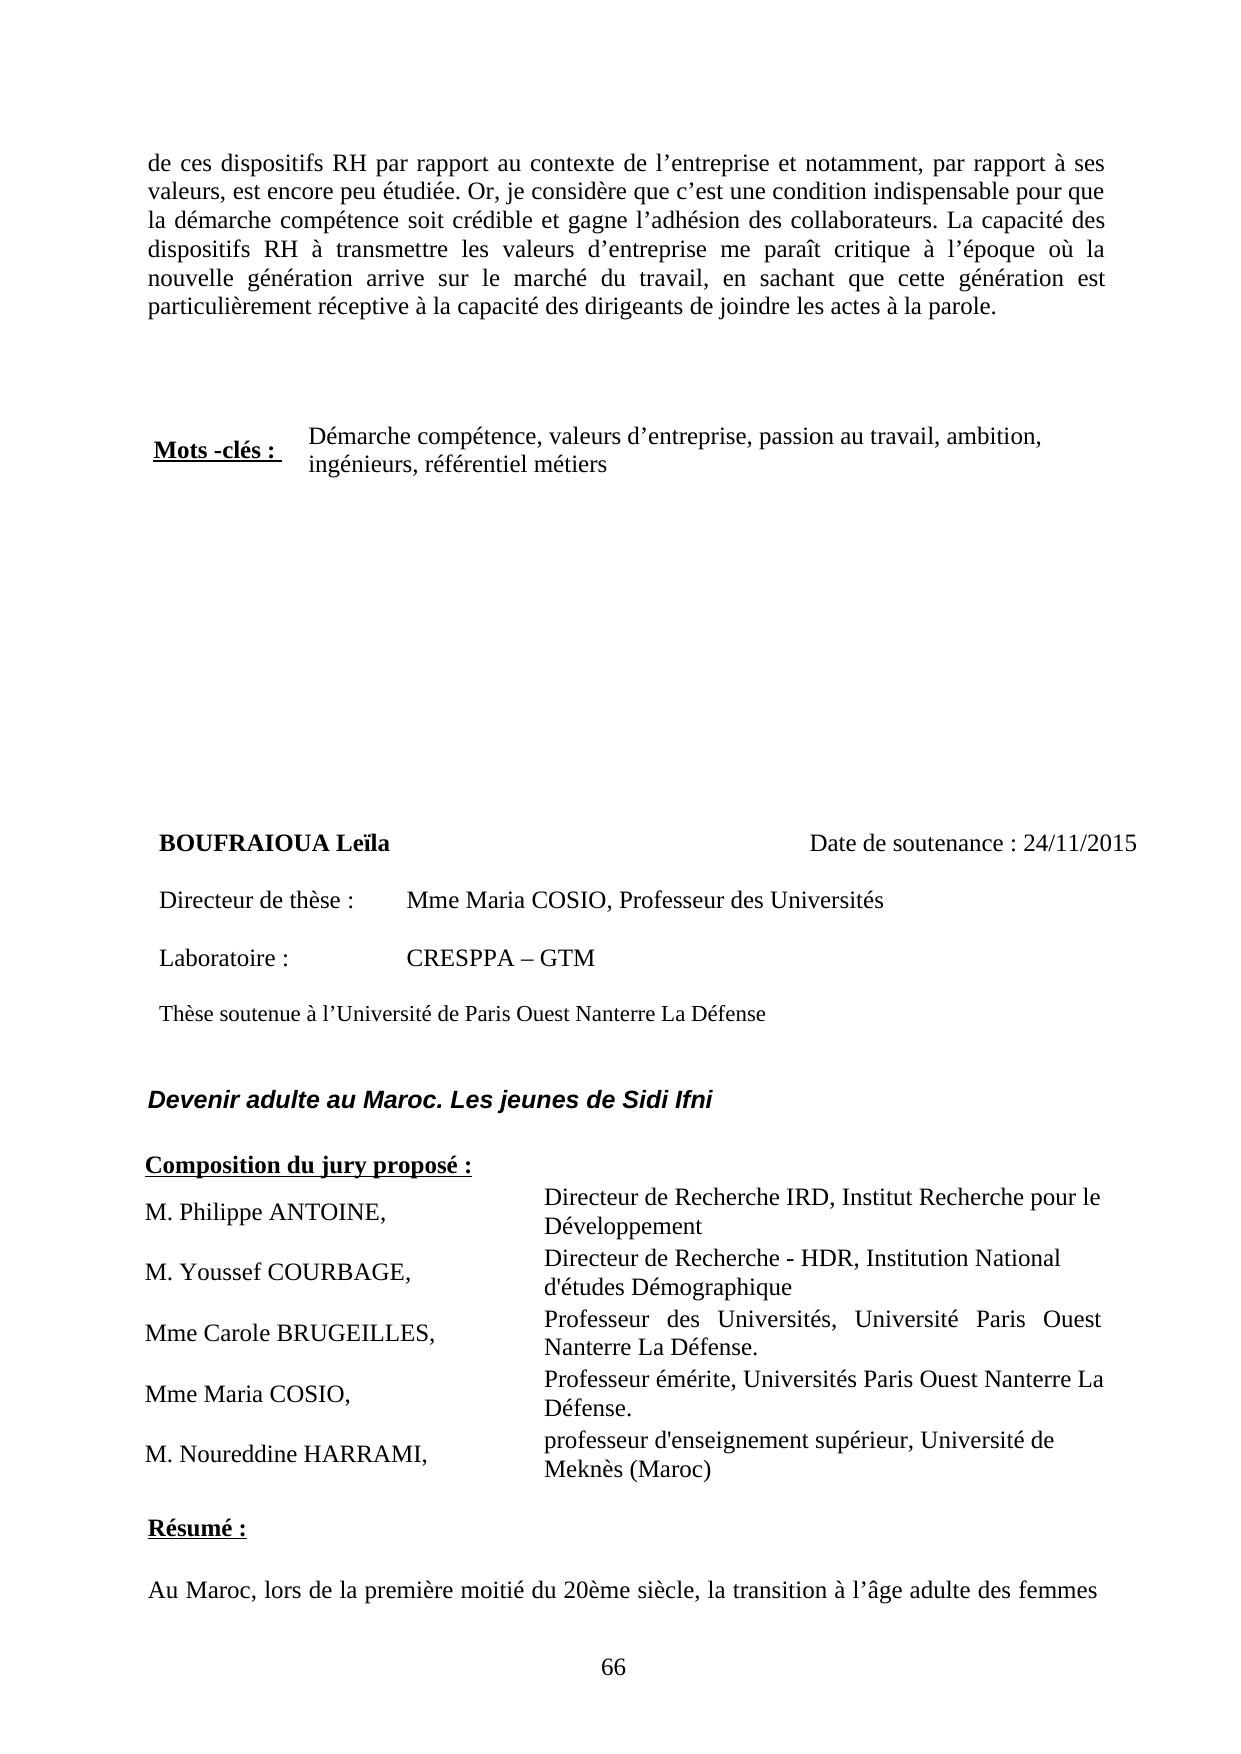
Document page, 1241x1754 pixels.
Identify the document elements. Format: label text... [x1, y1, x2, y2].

table_header Date de soutenance : 24/11/2015 [619, 828, 1148, 885]
table_cell Mme Maria COSIO, [143, 1363, 542, 1423]
table_header Mots -clés : [148, 374, 302, 525]
table_cell M. Philippe ANTOINE, [143, 1181, 542, 1241]
table_cell professeur d'enseignement supérieur, Université de Meknès (Maroc) [543, 1423, 1111, 1484]
table_cell M. Youssef COURBAGE, [143, 1241, 542, 1302]
table_cell Directeur de Recherche IRD, Institut Recherche pour le Développement [543, 1181, 1111, 1241]
table_header BOUFRAIOUA Leïla [148, 828, 619, 885]
table_cell Thèse soutenue à l’Université de Paris Ouest Nanterre La Défense [148, 972, 1148, 1027]
table_header Composition du jury proposé : [143, 1149, 1111, 1181]
table_cell Laboratoire : [148, 943, 395, 972]
table_cell Professeur émérite, Universités Paris Ouest Nanterre La Défense. [543, 1363, 1111, 1423]
subtitle Devenir adulte au Maroc. Les jeunes de Sidi Ifni [148, 1085, 1106, 1114]
table_cell Mme Carole BRUGEILLES, [143, 1302, 542, 1363]
text de ces dispositifs RH par rapport au contexte de l’entreprise et notamment, par rapport à ses valeurs, est encore peu étudiée. Or, je considère que c’est une condition indispensable pour que la démarche compétence soit crédible et gagne l’adhésion des collaborateurs. La capacité des dispositifs RH à transmettre les valeurs d’entreprise me paraît critique à l’époque où la nouvelle génération arrive sur le marché du travail, en sachant que cette génération est particulièrement réceptive à la capacité des dirigeants de joindre les actes à la parole. [148, 148, 1106, 320]
table_cell Mme Maria COSIO, Professeur des Universités [395, 885, 1148, 943]
table_cell M. Noureddine HARRAMI, [143, 1423, 542, 1484]
table_header Démarche compétence, valeurs d’entreprise, passion au travail, ambition, ingénieurs, référentiel métiers [302, 374, 1107, 525]
table_cell CRESPPA – GTM [395, 943, 1148, 972]
table_cell Directeur de Recherche - HDR, Institution National d'études Démographique [543, 1241, 1111, 1302]
text Au Maroc, lors de la première moitié du 20ème siècle, la transition à l’âge adulte des femmes [148, 1575, 1099, 1604]
table_cell Directeur de thèse : [148, 885, 395, 943]
table_cell Professeur des Universités, Université Paris Ouest Nanterre La Défense. [543, 1302, 1111, 1363]
text Résumé : [148, 1513, 1099, 1541]
